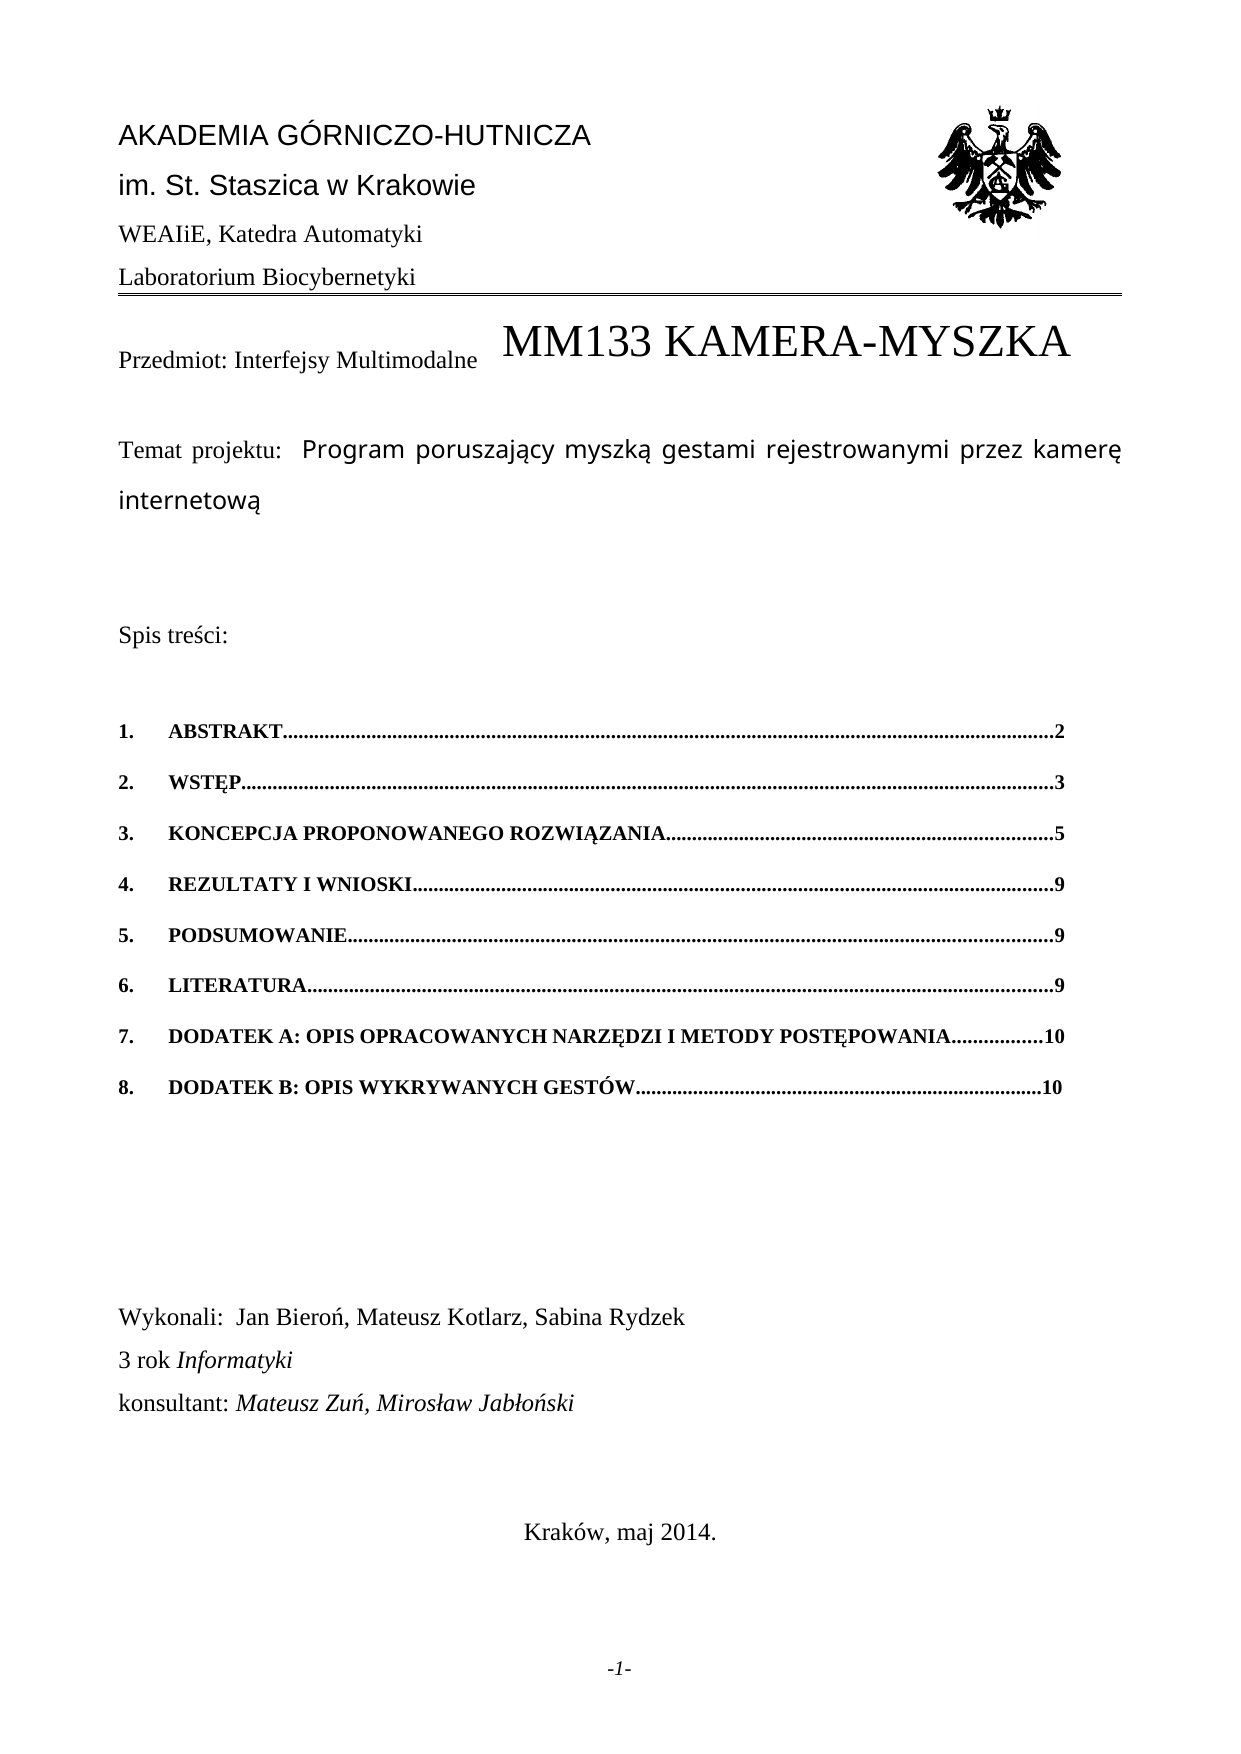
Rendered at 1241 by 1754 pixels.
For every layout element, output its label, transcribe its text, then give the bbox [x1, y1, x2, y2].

text 8. DODATEK B: OPIS WYKRYWANYCH GESTÓW..............................................................................10 [118, 1075, 1122, 1099]
text [1076, 168, 1122, 202]
text konsultant: Mateusz Zuń, Mirosław Jabłoński [118, 1388, 1122, 1417]
text MM133 KAMERA-MYSZKA [502, 313, 1107, 366]
text 7. DODATEK A: Opis opracowanych narzędzi i metody postępowania 10 [118, 1024, 1122, 1048]
text 6. Literatura 9 [118, 973, 1122, 997]
text Wykonali: Jan Bieroń, Mateusz Kotlarz, Sabina Rydzek [118, 1302, 1122, 1331]
text AKADEMIA GÓRNICZO-HUTNICZA [118, 118, 927, 152]
text 4. Rezultaty i wnioski 9 [118, 872, 1122, 896]
text Kraków, maj 2014. [118, 1517, 1122, 1546]
text 1. Abstrakt 2 [118, 719, 1122, 743]
text Laboratorium Biocybernetyki [118, 262, 1122, 293]
text im. St. Staszica w Krakowie [118, 168, 927, 202]
text 3 rok Informatyki [118, 1345, 1122, 1374]
text 2. Wstęp 3 [118, 770, 1122, 794]
picture [927, 102, 1076, 240]
text [1076, 118, 1122, 152]
text Temat projektu: Program poruszający myszką gestami rejestrowanymi przez kamerę internetową [118, 432, 1122, 517]
text Spis treści: [118, 620, 1122, 649]
text 5. Podsumowanie 9 [118, 922, 1122, 947]
text WEAIiE, Katedra Automatyki [118, 219, 1122, 247]
text Przedmiot: Interfejsy Multimodalne [118, 345, 1122, 374]
text 3. Koncepcja proponowanego rozwiązania 5 [118, 821, 1122, 845]
